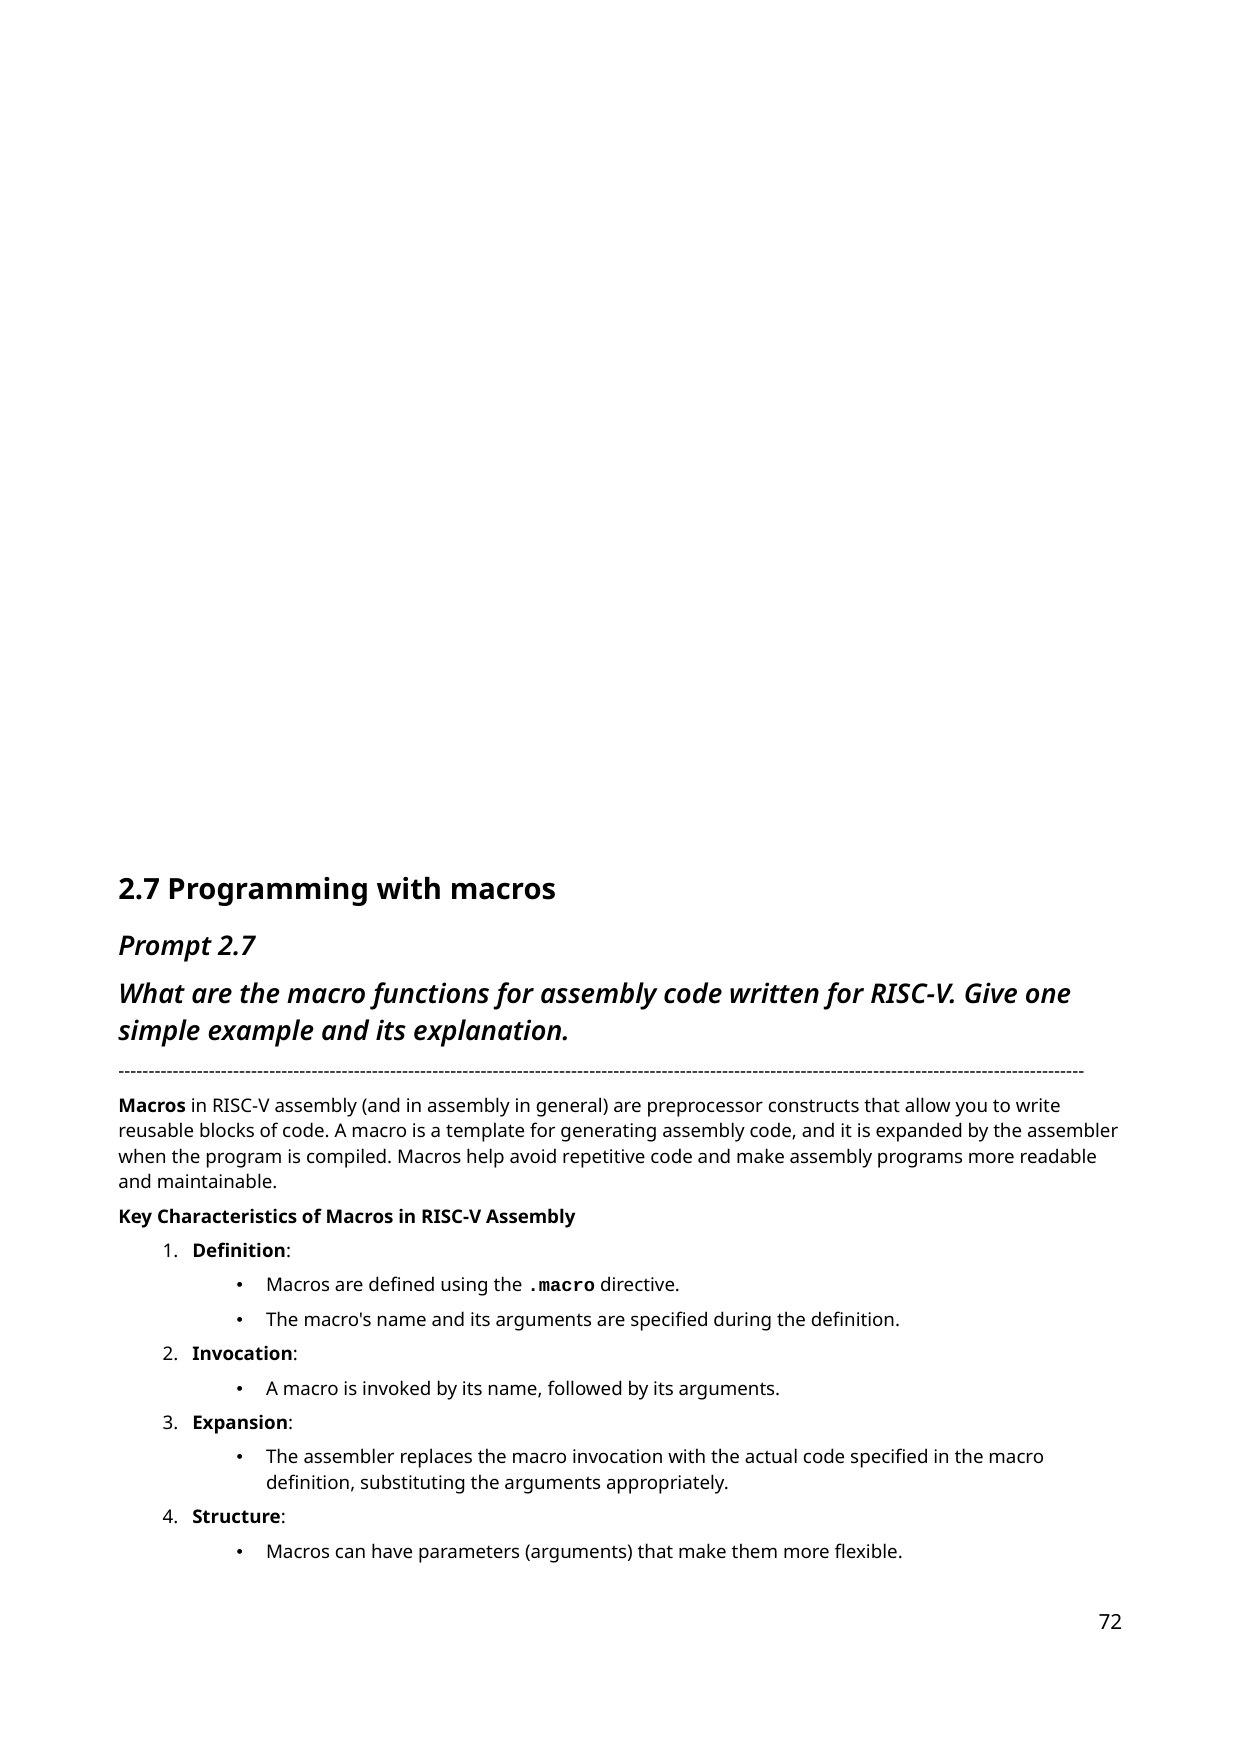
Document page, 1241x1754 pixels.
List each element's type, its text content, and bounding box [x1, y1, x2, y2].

text ---------------------------------------------------------------------------------------------------------------------------------------------------------------- [118, 1058, 1122, 1083]
list A macro is invoked by its name, followed by its arguments. [236, 1375, 1122, 1401]
list Invocation: [162, 1341, 1122, 1366]
text Prompt 2.7 [118, 926, 1122, 963]
list Definition: [162, 1237, 1122, 1263]
list Expansion: [162, 1409, 1122, 1435]
list Macros are defined using the .macro directive. [236, 1272, 1122, 1297]
list Macros can have parameters (arguments) that make them more flexible. [236, 1538, 1122, 1563]
text What are the macro functions for assembly code written for RISC-V. Give one simple example and its explanation. [118, 975, 1122, 1049]
text Macros in RISC-V assembly (and in assembly in general) are preprocessor constructs that allow you to write reusable blocks of code. A macro is a template for generating assembly code, and it is expanded by the assembler when the program is compiled. Macros help avoid repetitive code and make assembly programs more readable and maintainable. [118, 1092, 1122, 1194]
subtitle 2.7 Programming with macros [118, 868, 1122, 908]
list The assembler replaces the macro invocation with the actual code specified in the macro definition, substituting the arguments appropriately. [236, 1444, 1122, 1495]
list The macro's name and its arguments are specified during the definition. [236, 1306, 1122, 1332]
text Key Characteristics of Macros in RISC-V Assembly [118, 1203, 1122, 1228]
list Structure: [162, 1504, 1122, 1529]
